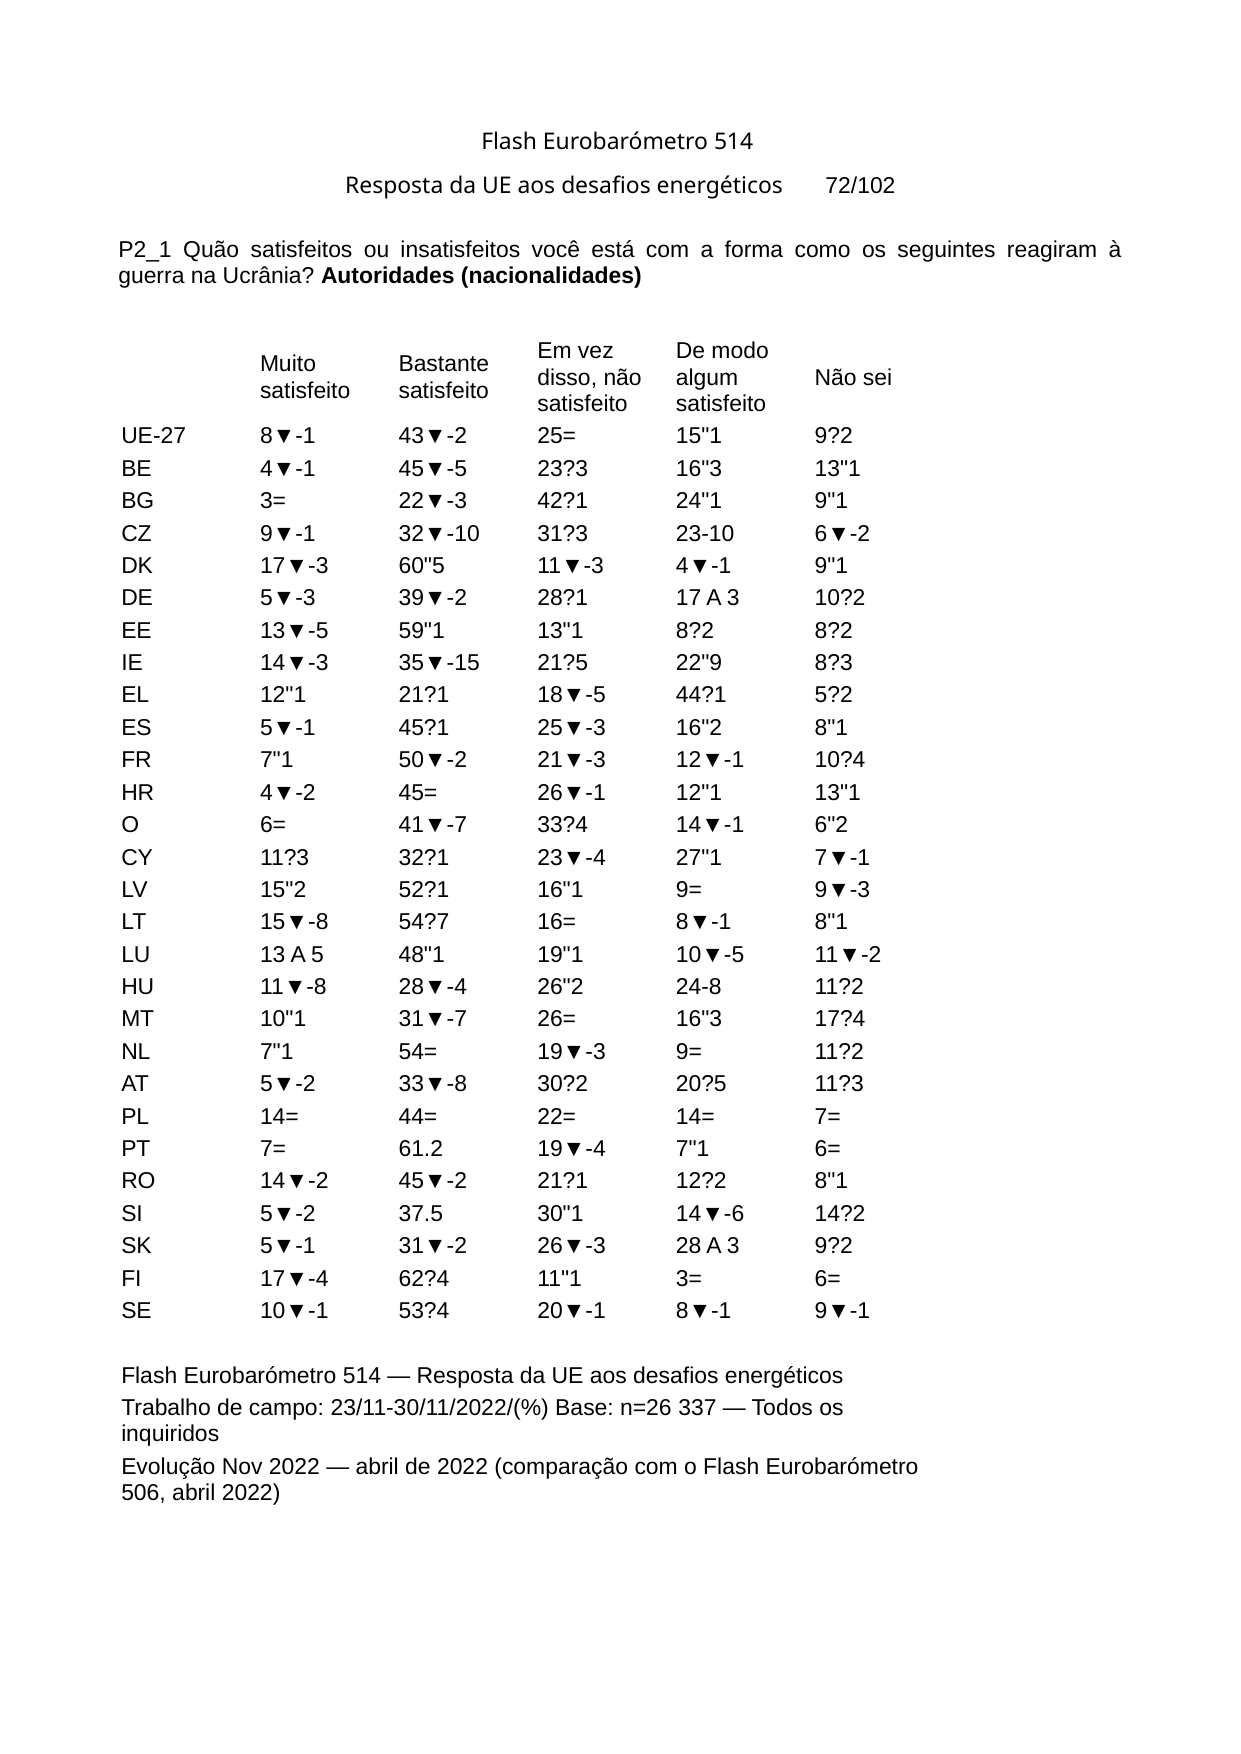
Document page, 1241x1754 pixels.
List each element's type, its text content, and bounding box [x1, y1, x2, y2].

table_cell 26▼-3 [534, 1229, 673, 1262]
table_cell 17▼-3 [257, 549, 395, 581]
table_cell 60"5 [395, 549, 534, 581]
table_cell 26= [534, 1003, 673, 1035]
table_cell 10?4 [811, 743, 950, 776]
table_cell 5?2 [811, 679, 950, 711]
table_cell 44= [395, 1100, 534, 1132]
table_cell 19▼-4 [534, 1132, 673, 1164]
table_cell 11?3 [257, 840, 395, 873]
table_cell Flash Eurobarómetro 514 — Resposta da UE aos desafios energéticos [118, 1359, 950, 1391]
table_cell 7▼-1 [811, 840, 950, 873]
table_cell 17 A 3 [673, 581, 811, 614]
table_cell 21?1 [395, 679, 534, 711]
table_cell HR [118, 776, 257, 808]
table_cell 16"2 [673, 711, 811, 743]
table_cell 7"1 [673, 1132, 811, 1164]
table_cell 8"1 [811, 1164, 950, 1197]
table_header Em vez disso, não satisfeito [534, 334, 673, 419]
table_cell 21?5 [534, 646, 673, 678]
table_cell 8▼-1 [257, 419, 395, 452]
table_cell 30?2 [534, 1067, 673, 1099]
table_cell 26"2 [534, 970, 673, 1002]
table_cell 27"1 [673, 840, 811, 873]
table_cell 22"9 [673, 646, 811, 678]
table_cell 7= [257, 1132, 395, 1164]
table_cell 6"2 [811, 808, 950, 840]
table_header [118, 334, 257, 419]
table_cell 3= [257, 484, 395, 516]
table_cell 45?1 [395, 711, 534, 743]
table_cell 37.5 [395, 1197, 534, 1229]
table_cell 13 A 5 [257, 938, 395, 970]
table_cell 28 A 3 [673, 1229, 811, 1262]
text P2_1 Quão satisfeitos ou insatisfeitos você está com a forma como os seguintes reagiram à guerra na Ucrânia? Autoridades (nacionalidades) [118, 236, 1122, 289]
table_cell NL [118, 1035, 257, 1067]
table_cell ES [118, 711, 257, 743]
table_cell 13"1 [534, 614, 673, 646]
table_cell 24-8 [673, 970, 811, 1002]
table_cell [118, 1326, 257, 1359]
table_cell AT [118, 1067, 257, 1099]
table_cell 9= [673, 873, 811, 905]
table_cell EL [118, 679, 257, 711]
table_cell 5▼-1 [257, 711, 395, 743]
table_header Bastante satisfeito [395, 334, 534, 419]
table_cell 6= [811, 1262, 950, 1294]
table_cell 6= [257, 808, 395, 840]
table_cell 11?2 [811, 970, 950, 1002]
table_cell 10▼-5 [673, 938, 811, 970]
table_cell 14= [257, 1100, 395, 1132]
table_cell 19▼-3 [534, 1035, 673, 1067]
table_cell BE [118, 452, 257, 484]
table_cell 15"2 [257, 873, 395, 905]
table_cell 7"1 [257, 1035, 395, 1067]
table_cell [534, 1326, 673, 1359]
table_cell SI [118, 1197, 257, 1229]
table_cell 9"1 [811, 549, 950, 581]
table_cell 45= [395, 776, 534, 808]
table_cell 24"1 [673, 484, 811, 516]
table_cell 8"1 [811, 905, 950, 938]
table_cell LU [118, 938, 257, 970]
table_cell 6▼-2 [811, 516, 950, 549]
table_cell [257, 1326, 395, 1359]
table_cell 23?3 [534, 452, 673, 484]
table_cell 15▼-8 [257, 905, 395, 938]
table_cell 14▼-1 [673, 808, 811, 840]
table_cell BG [118, 484, 257, 516]
table_cell 14?2 [811, 1197, 950, 1229]
table_cell 7= [811, 1100, 950, 1132]
table_cell 9▼-1 [257, 516, 395, 549]
table_cell 19"1 [534, 938, 673, 970]
table_header Não sei [811, 334, 950, 419]
table_cell 5▼-3 [257, 581, 395, 614]
table_cell 26▼-1 [534, 776, 673, 808]
table_cell 12▼-1 [673, 743, 811, 776]
table_cell LT [118, 905, 257, 938]
table_cell 33?4 [534, 808, 673, 840]
table_cell UE-27 [118, 419, 257, 452]
table_cell 4▼-1 [673, 549, 811, 581]
table_cell 8?2 [811, 614, 950, 646]
table_cell 9?2 [811, 1229, 950, 1262]
table_cell 62?4 [395, 1262, 534, 1294]
table_cell 50▼-2 [395, 743, 534, 776]
table_cell 23-10 [673, 516, 811, 549]
table_cell 13▼-5 [257, 614, 395, 646]
table_cell 17?4 [811, 1003, 950, 1035]
table_cell 10?2 [811, 581, 950, 614]
table_cell 33▼-8 [395, 1067, 534, 1099]
table_cell 8▼-1 [673, 905, 811, 938]
table_cell 14= [673, 1100, 811, 1132]
table_cell 30"1 [534, 1197, 673, 1229]
table_cell IE [118, 646, 257, 678]
table_cell 32?1 [395, 840, 534, 873]
table_cell 22= [534, 1100, 673, 1132]
table_cell 16= [534, 905, 673, 938]
table_cell 12"1 [673, 776, 811, 808]
table_cell 11▼-8 [257, 970, 395, 1002]
table_cell 59"1 [395, 614, 534, 646]
table_cell HU [118, 970, 257, 1002]
table_cell 11?2 [811, 1035, 950, 1067]
table_cell Evolução Nov 2022 — abril de 2022 (comparação com o Flash Eurobarómetro 506, abril 2022) [118, 1450, 950, 1508]
table_cell MT [118, 1003, 257, 1035]
table_cell [811, 1326, 950, 1359]
table_cell 21?1 [534, 1164, 673, 1197]
table_cell 7"1 [257, 743, 395, 776]
table_cell 61.2 [395, 1132, 534, 1164]
table_cell 16"1 [534, 873, 673, 905]
table_cell 8"1 [811, 711, 950, 743]
table_cell O [118, 808, 257, 840]
table_cell 5▼-1 [257, 1229, 395, 1262]
table_cell [395, 1326, 534, 1359]
table_cell 14▼-3 [257, 646, 395, 678]
table_cell PT [118, 1132, 257, 1164]
table_cell Trabalho de campo: 23/11-30/11/2022/(%) Base: n=26 337 — Todos os inquiridos [118, 1391, 950, 1450]
table_cell 13"1 [811, 776, 950, 808]
table_cell SK [118, 1229, 257, 1262]
table_cell CY [118, 840, 257, 873]
table_cell 14▼-2 [257, 1164, 395, 1197]
table_cell 53?4 [395, 1294, 534, 1326]
table_cell 9?2 [811, 419, 950, 452]
table_cell DK [118, 549, 257, 581]
table_cell 16"3 [673, 1003, 811, 1035]
table_cell 9▼-1 [811, 1294, 950, 1326]
table_cell 20?5 [673, 1067, 811, 1099]
table_cell 3= [673, 1262, 811, 1294]
table_cell 16"3 [673, 452, 811, 484]
table_cell 4▼-1 [257, 452, 395, 484]
table_cell 35▼-15 [395, 646, 534, 678]
table_cell 4▼-2 [257, 776, 395, 808]
table_cell 5▼-2 [257, 1067, 395, 1099]
table_cell CZ [118, 516, 257, 549]
table_cell PL [118, 1100, 257, 1132]
table_cell 32▼-10 [395, 516, 534, 549]
table_cell RO [118, 1164, 257, 1197]
table_cell 52?1 [395, 873, 534, 905]
table_cell 25▼-3 [534, 711, 673, 743]
table_cell 41▼-7 [395, 808, 534, 840]
table_cell 11?3 [811, 1067, 950, 1099]
table_cell 8?3 [811, 646, 950, 678]
table_cell 22▼-3 [395, 484, 534, 516]
table_cell 12?2 [673, 1164, 811, 1197]
table_cell 10"1 [257, 1003, 395, 1035]
table_cell 54?7 [395, 905, 534, 938]
table_cell DE [118, 581, 257, 614]
table_cell 45▼-2 [395, 1164, 534, 1197]
table_cell 11"1 [534, 1262, 673, 1294]
table_cell 54= [395, 1035, 534, 1067]
table_cell 48"1 [395, 938, 534, 970]
table_cell 9"1 [811, 484, 950, 516]
table_cell 28?1 [534, 581, 673, 614]
table_cell EE [118, 614, 257, 646]
table_cell 6= [811, 1132, 950, 1164]
table_cell 39▼-2 [395, 581, 534, 614]
table_cell 31▼-2 [395, 1229, 534, 1262]
table_cell 31▼-7 [395, 1003, 534, 1035]
table_header De modo algum satisfeito [673, 334, 811, 419]
table_cell 12"1 [257, 679, 395, 711]
table_cell 15"1 [673, 419, 811, 452]
table_cell 11▼-3 [534, 549, 673, 581]
table_cell 18▼-5 [534, 679, 673, 711]
table_cell 17▼-4 [257, 1262, 395, 1294]
table_cell 31?3 [534, 516, 673, 549]
table_cell 9▼-3 [811, 873, 950, 905]
table_cell 9= [673, 1035, 811, 1067]
table_cell 28▼-4 [395, 970, 534, 1002]
table_cell 13"1 [811, 452, 950, 484]
table_cell [673, 1326, 811, 1359]
table_cell 45▼-5 [395, 452, 534, 484]
table_cell 14▼-6 [673, 1197, 811, 1229]
table_cell 5▼-2 [257, 1197, 395, 1229]
table_cell 8?2 [673, 614, 811, 646]
table_cell 44?1 [673, 679, 811, 711]
table_cell 11▼-2 [811, 938, 950, 970]
table_cell 23▼-4 [534, 840, 673, 873]
table_cell 43▼-2 [395, 419, 534, 452]
table_cell 25= [534, 419, 673, 452]
table_cell 10▼-1 [257, 1294, 395, 1326]
table_cell 20▼-1 [534, 1294, 673, 1326]
table_cell 8▼-1 [673, 1294, 811, 1326]
table_cell FI [118, 1262, 257, 1294]
table_cell 21▼-3 [534, 743, 673, 776]
table_cell FR [118, 743, 257, 776]
table_cell LV [118, 873, 257, 905]
table_cell SE [118, 1294, 257, 1326]
table_cell 42?1 [534, 484, 673, 516]
table_header Muito satisfeito [257, 334, 395, 419]
